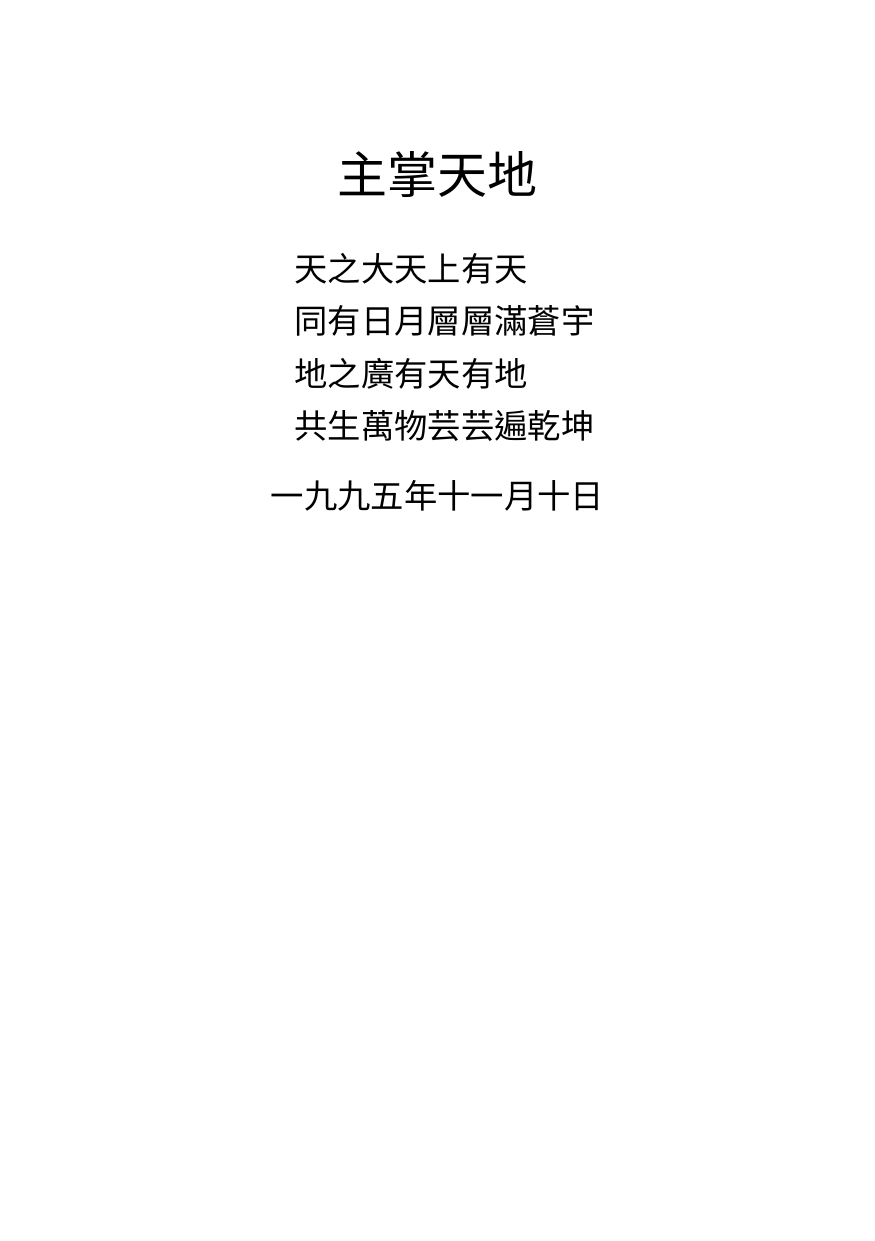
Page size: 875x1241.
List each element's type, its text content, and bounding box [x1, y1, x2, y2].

title 主掌天地 [135, 135, 739, 207]
text 一九九五年十一月十日 [135, 469, 739, 518]
text 天之大天上有天 同有日月層層滿蒼宇 地之廣有天有地 共生萬物芸芸遍乾坤 [294, 243, 739, 448]
